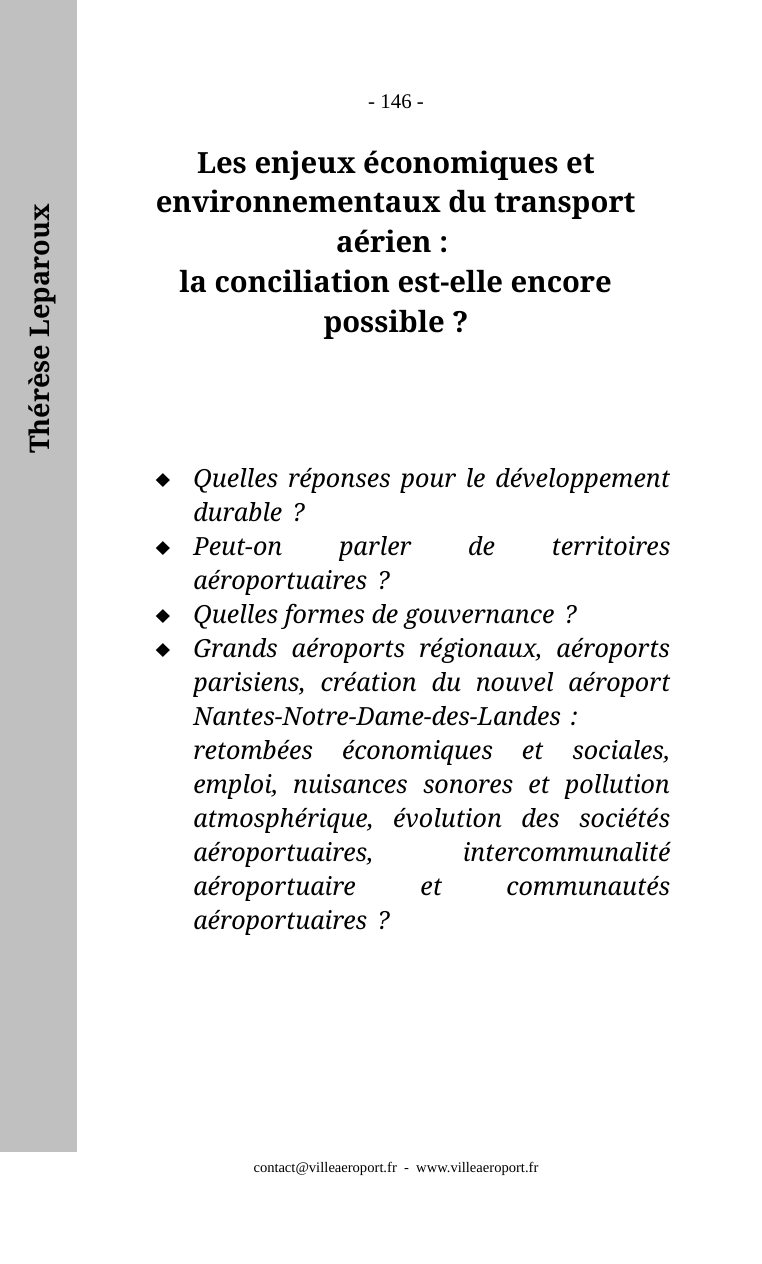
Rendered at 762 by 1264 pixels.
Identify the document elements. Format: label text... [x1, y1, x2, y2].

text Thérèse Leparoux [0, 187, 77, 454]
list Quelles réponses pour le développement durable ? [156, 460, 673, 528]
text Les enjeux économiques et environnementaux du transport aérien : [118, 142, 673, 261]
text la conciliation est-elle encore possible ? [118, 261, 673, 341]
list Peut-on parler de territoires aéroportuaires ? [156, 528, 673, 596]
list Grands aéroports régionaux, aéroports parisiens, création du nouvel aéroport Nantes-Notre-Dame-des-Landes : retombées économiques et sociales, emploi, nuisances sonores et pollution atmosphérique, évolution des sociétés aéroportuaires, intercommunalité aéroportuaire et communautés aéroportuaires ? [156, 631, 673, 937]
list Quelles formes de gouvernance ? [156, 596, 673, 631]
